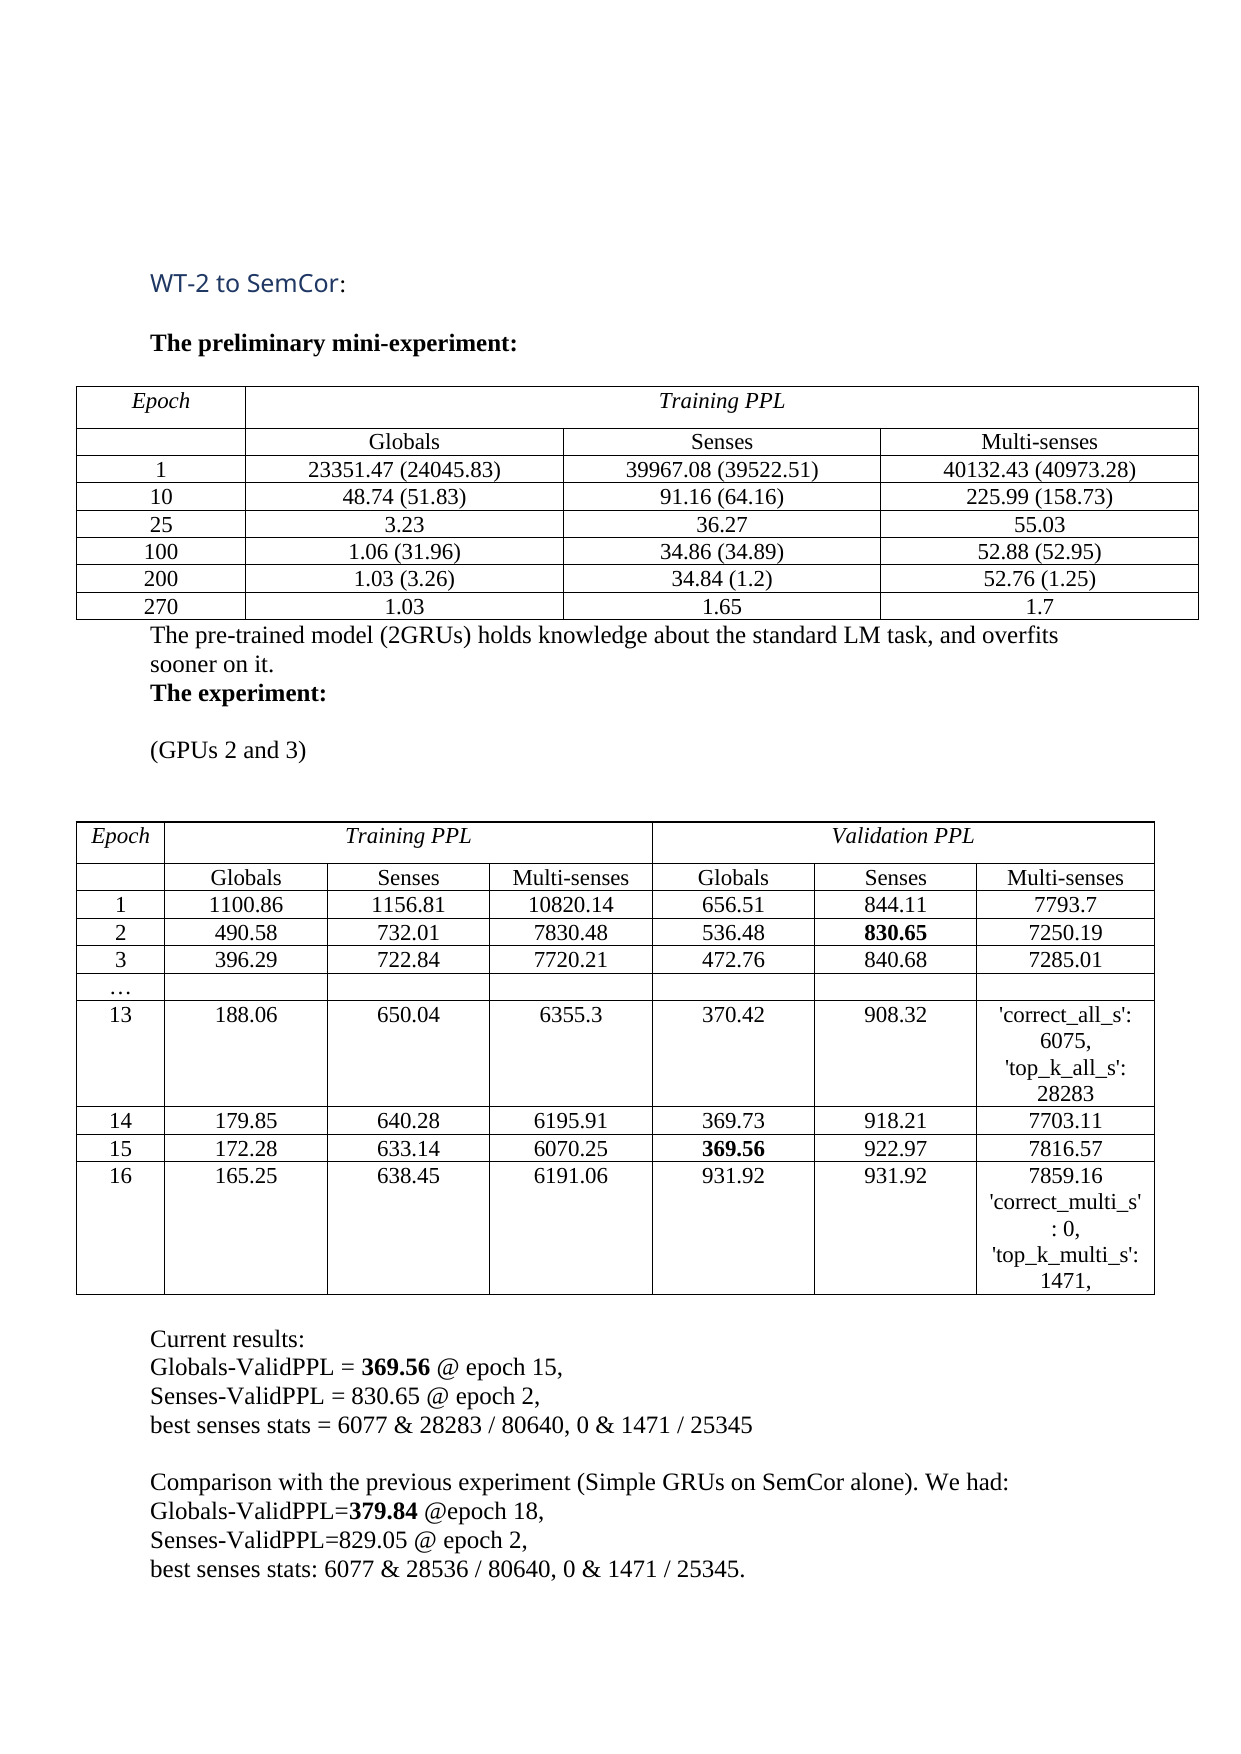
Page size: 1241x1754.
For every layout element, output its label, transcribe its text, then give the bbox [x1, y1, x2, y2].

table_cell 1 [77, 456, 245, 482]
table_cell 369.73 [653, 1107, 814, 1134]
table_cell [977, 974, 1154, 1000]
table_cell 6070.25 [490, 1135, 652, 1161]
table_cell Senses [564, 429, 880, 455]
table_cell 10820.14 [490, 891, 652, 918]
table_cell 1.65 [564, 593, 880, 619]
table_cell 536.48 [653, 919, 814, 945]
table_cell 6195.91 [490, 1107, 652, 1134]
table_cell 34.86 (34.89) [564, 538, 880, 564]
text The pre-trained model (2GRUs) holds knowledge about the standard LM task, and overfits sooner on it. [150, 620, 1090, 678]
table_cell [815, 974, 976, 1000]
table_cell 7703.11 [977, 1107, 1154, 1134]
table_header Training PPL [246, 387, 1198, 427]
table_cell 270 [77, 593, 245, 619]
table_header Training PPL [165, 823, 652, 863]
table_cell Senses [328, 864, 489, 890]
table_cell [490, 974, 652, 1000]
table_cell 7285.01 [977, 946, 1154, 972]
table_cell 732.01 [328, 919, 489, 945]
table_cell 10 [77, 483, 245, 509]
table_cell 722.84 [328, 946, 489, 972]
table_cell 3 [77, 946, 164, 972]
table_cell 1100.86 [165, 891, 327, 918]
table_cell 91.16 (64.16) [564, 483, 880, 509]
table_cell Senses [815, 864, 976, 890]
table_cell 15 [77, 1135, 164, 1161]
text Globals-ValidPPL=379.84 @epoch 18, [150, 1496, 1090, 1525]
table_cell 1.06 (31.96) [246, 538, 563, 564]
table_cell [77, 864, 164, 890]
table_cell … [77, 974, 164, 1000]
table_cell Multi-senses [881, 429, 1198, 455]
table_cell 13 [77, 1001, 164, 1106]
table_cell 2 [77, 919, 164, 945]
table_cell 490.58 [165, 919, 327, 945]
table_cell 1156.81 [328, 891, 489, 918]
text Senses-ValidPPL=829.05 @ epoch 2, [150, 1525, 1090, 1554]
table_cell 844.11 [815, 891, 976, 918]
table_cell 48.74 (51.83) [246, 483, 563, 509]
table_cell Multi-senses [977, 864, 1154, 890]
table_cell 6355.3 [490, 1001, 652, 1106]
table_cell 369.56 [653, 1135, 814, 1161]
table_cell 165.25 [165, 1162, 327, 1294]
table_cell 1.03 (3.26) [246, 565, 563, 592]
table_cell 640.28 [328, 1107, 489, 1134]
table_header Validation PPL [653, 823, 1154, 863]
text best senses stats: 6077 & 28536 / 80640, 0 & 1471 / 25345. [150, 1554, 1090, 1582]
table_cell 3.23 [246, 511, 563, 537]
table_cell 14 [77, 1107, 164, 1134]
text Globals-ValidPPL = 369.56 @ epoch 15, [150, 1352, 1090, 1381]
table_cell 918.21 [815, 1107, 976, 1134]
table_cell 200 [77, 565, 245, 592]
table_cell [653, 974, 814, 1000]
table_cell 179.85 [165, 1107, 327, 1134]
table_cell 638.45 [328, 1162, 489, 1294]
table_cell [77, 429, 245, 455]
text Comparison with the previous experiment (Simple GRUs on SemCor alone). We had: [150, 1467, 1090, 1496]
table_cell 908.32 [815, 1001, 976, 1106]
table_cell Globals [653, 864, 814, 890]
text The preliminary mini-experiment: [150, 328, 1090, 357]
text Senses-ValidPPL = 830.65 @ epoch 2, [150, 1381, 1090, 1410]
table_cell 52.76 (1.25) [881, 565, 1198, 592]
table_cell 40132.43 (40973.28) [881, 456, 1198, 482]
table_cell 7250.19 [977, 919, 1154, 945]
table_header Epoch [77, 823, 164, 863]
table_cell 34.84 (1.2) [564, 565, 880, 592]
table_cell 'correct_all_s': 6075, 'top_k_all_s': 28283 [977, 1001, 1154, 1106]
table_cell 16 [77, 1162, 164, 1294]
table_cell 6191.06 [490, 1162, 652, 1294]
text (GPUs 2 and 3) [150, 735, 1090, 764]
text best senses stats = 6077 & 28283 / 80640, 0 & 1471 / 25345 [150, 1410, 1090, 1439]
table_cell 650.04 [328, 1001, 489, 1106]
text The experiment: [150, 678, 1090, 706]
table_cell 1.03 [246, 593, 563, 619]
table_cell 7720.21 [490, 946, 652, 972]
table_cell Globals [165, 864, 327, 890]
table_cell [165, 974, 327, 1000]
table_cell 472.76 [653, 946, 814, 972]
table_cell 172.28 [165, 1135, 327, 1161]
table_cell Multi-senses [490, 864, 652, 890]
table_cell 188.06 [165, 1001, 327, 1106]
table_cell 7859.16 'correct_multi_s': 0, 'top_k_multi_s': 1471, [977, 1162, 1154, 1294]
table_cell 225.99 (158.73) [881, 483, 1198, 509]
text WT-2 to SemCor: [150, 266, 1090, 300]
table_cell 840.68 [815, 946, 976, 972]
table_cell 396.29 [165, 946, 327, 972]
table_cell 39967.08 (39522.51) [564, 456, 880, 482]
table_cell 1.7 [881, 593, 1198, 619]
table_header Epoch [77, 387, 245, 427]
table_cell 25 [77, 511, 245, 537]
table_cell 23351.47 (24045.83) [246, 456, 563, 482]
table_cell 922.97 [815, 1135, 976, 1161]
text Current results: [150, 1324, 1090, 1352]
table_cell 7816.57 [977, 1135, 1154, 1161]
table_cell [328, 974, 489, 1000]
table_cell 656.51 [653, 891, 814, 918]
table_cell 36.27 [564, 511, 880, 537]
table_cell 830.65 [815, 919, 976, 945]
table_cell 1 [77, 891, 164, 918]
table_cell 100 [77, 538, 245, 564]
table_cell 370.42 [653, 1001, 814, 1106]
table_cell 55.03 [881, 511, 1198, 537]
table_cell 7793.7 [977, 891, 1154, 918]
table_cell 931.92 [815, 1162, 976, 1294]
table_cell 633.14 [328, 1135, 489, 1161]
table_cell 7830.48 [490, 919, 652, 945]
table_cell Globals [246, 429, 563, 455]
table_cell 52.88 (52.95) [881, 538, 1198, 564]
table_cell 931.92 [653, 1162, 814, 1294]
